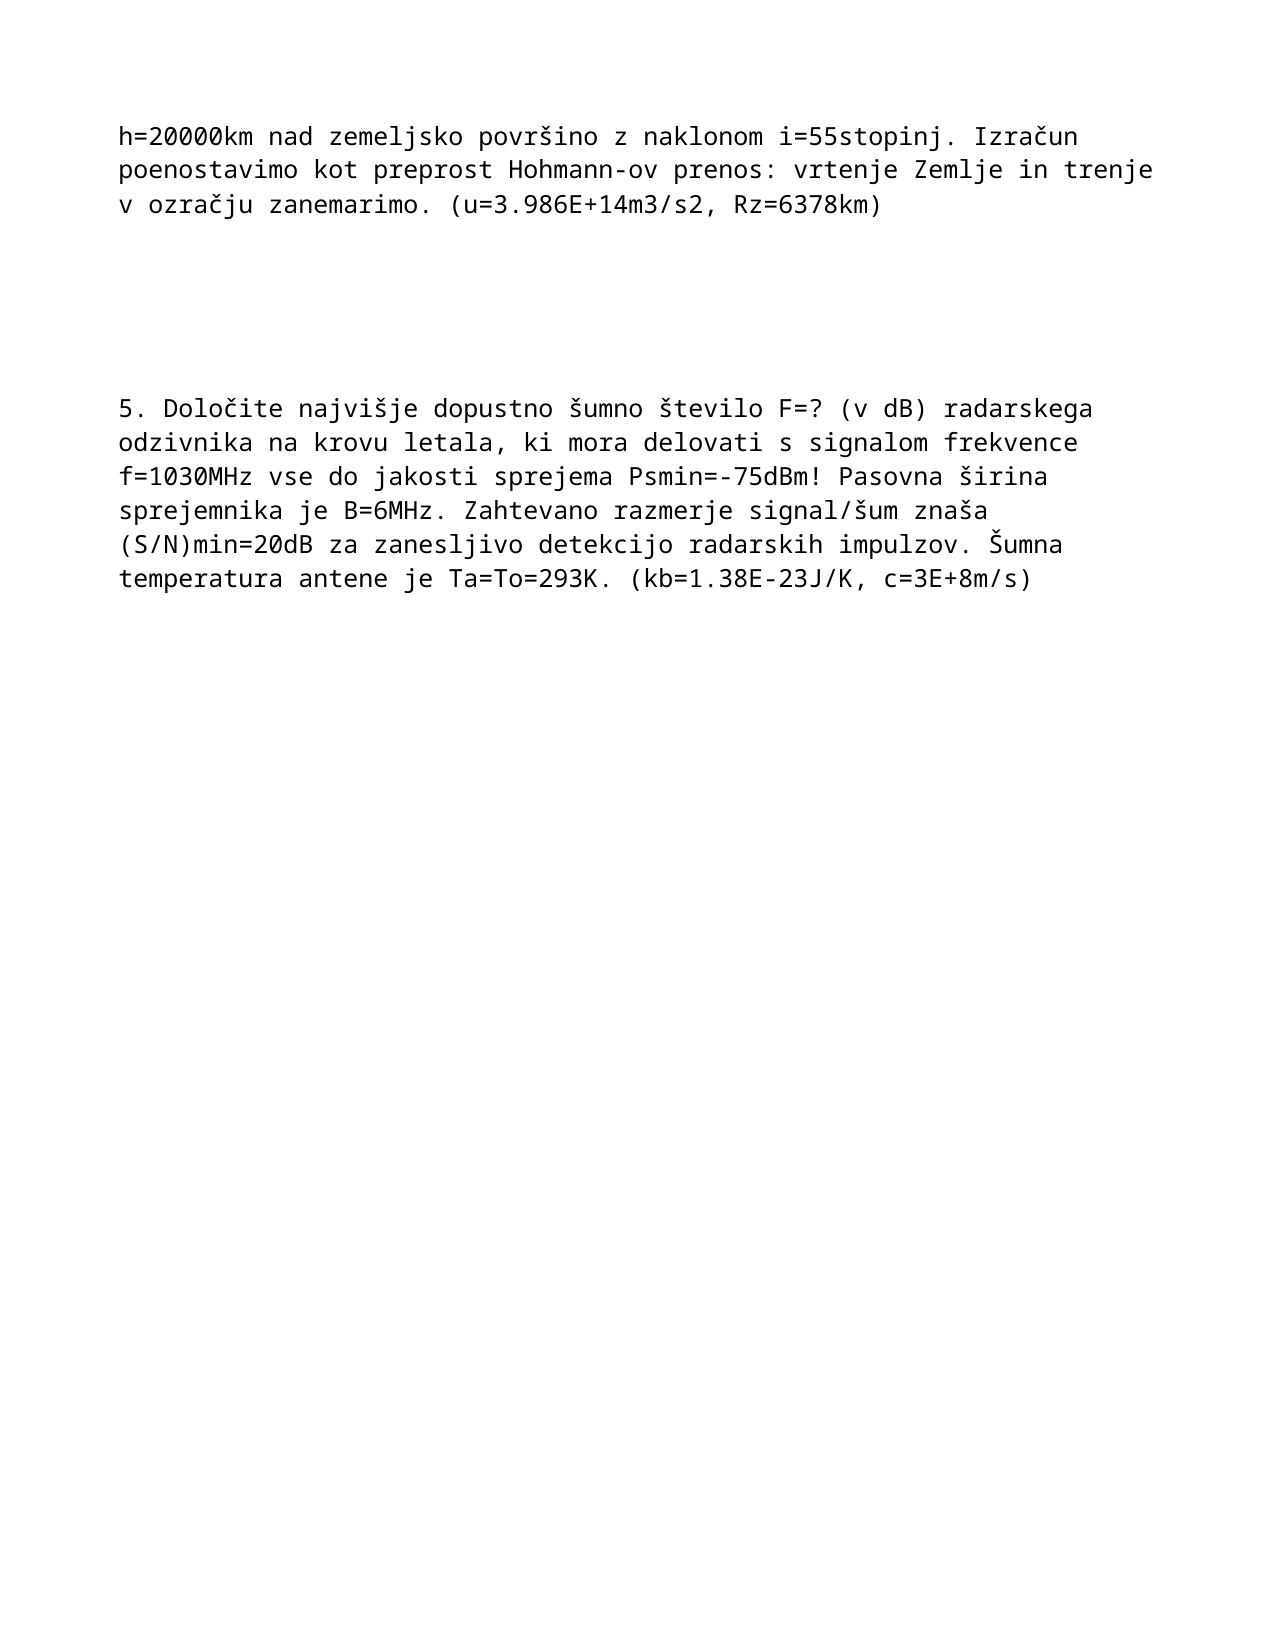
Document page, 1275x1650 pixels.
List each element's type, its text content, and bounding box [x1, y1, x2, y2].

text h=20000km nad zemeljsko površino z naklonom i=55stopinj. Izračun poenostavimo kot preprost Hohmann-ov prenos: vrtenje Zemlje in trenje v ozračju zanemarimo. (u=3.986E+14m3/s2, Rz=6378km) [118, 118, 1157, 220]
text 5. Določite najvišje dopustno šumno število F=? (v dB) radarskega odzivnika na krovu letala, ki mora delovati s signalom frekvence f=1030MHz vse do jakosti sprejema Psmin=-75dBm! Pasovna širina sprejemnika je B=6MHz. Zahtevano razmerje signal/šum znaša (S/N)min=20dB za zanesljivo detekcijo radarskih impulzov. Šumna temperatura antene je Ta=To=293K. (kb=1.38E-23J/K, c=3E+8m/s) [118, 391, 1157, 595]
